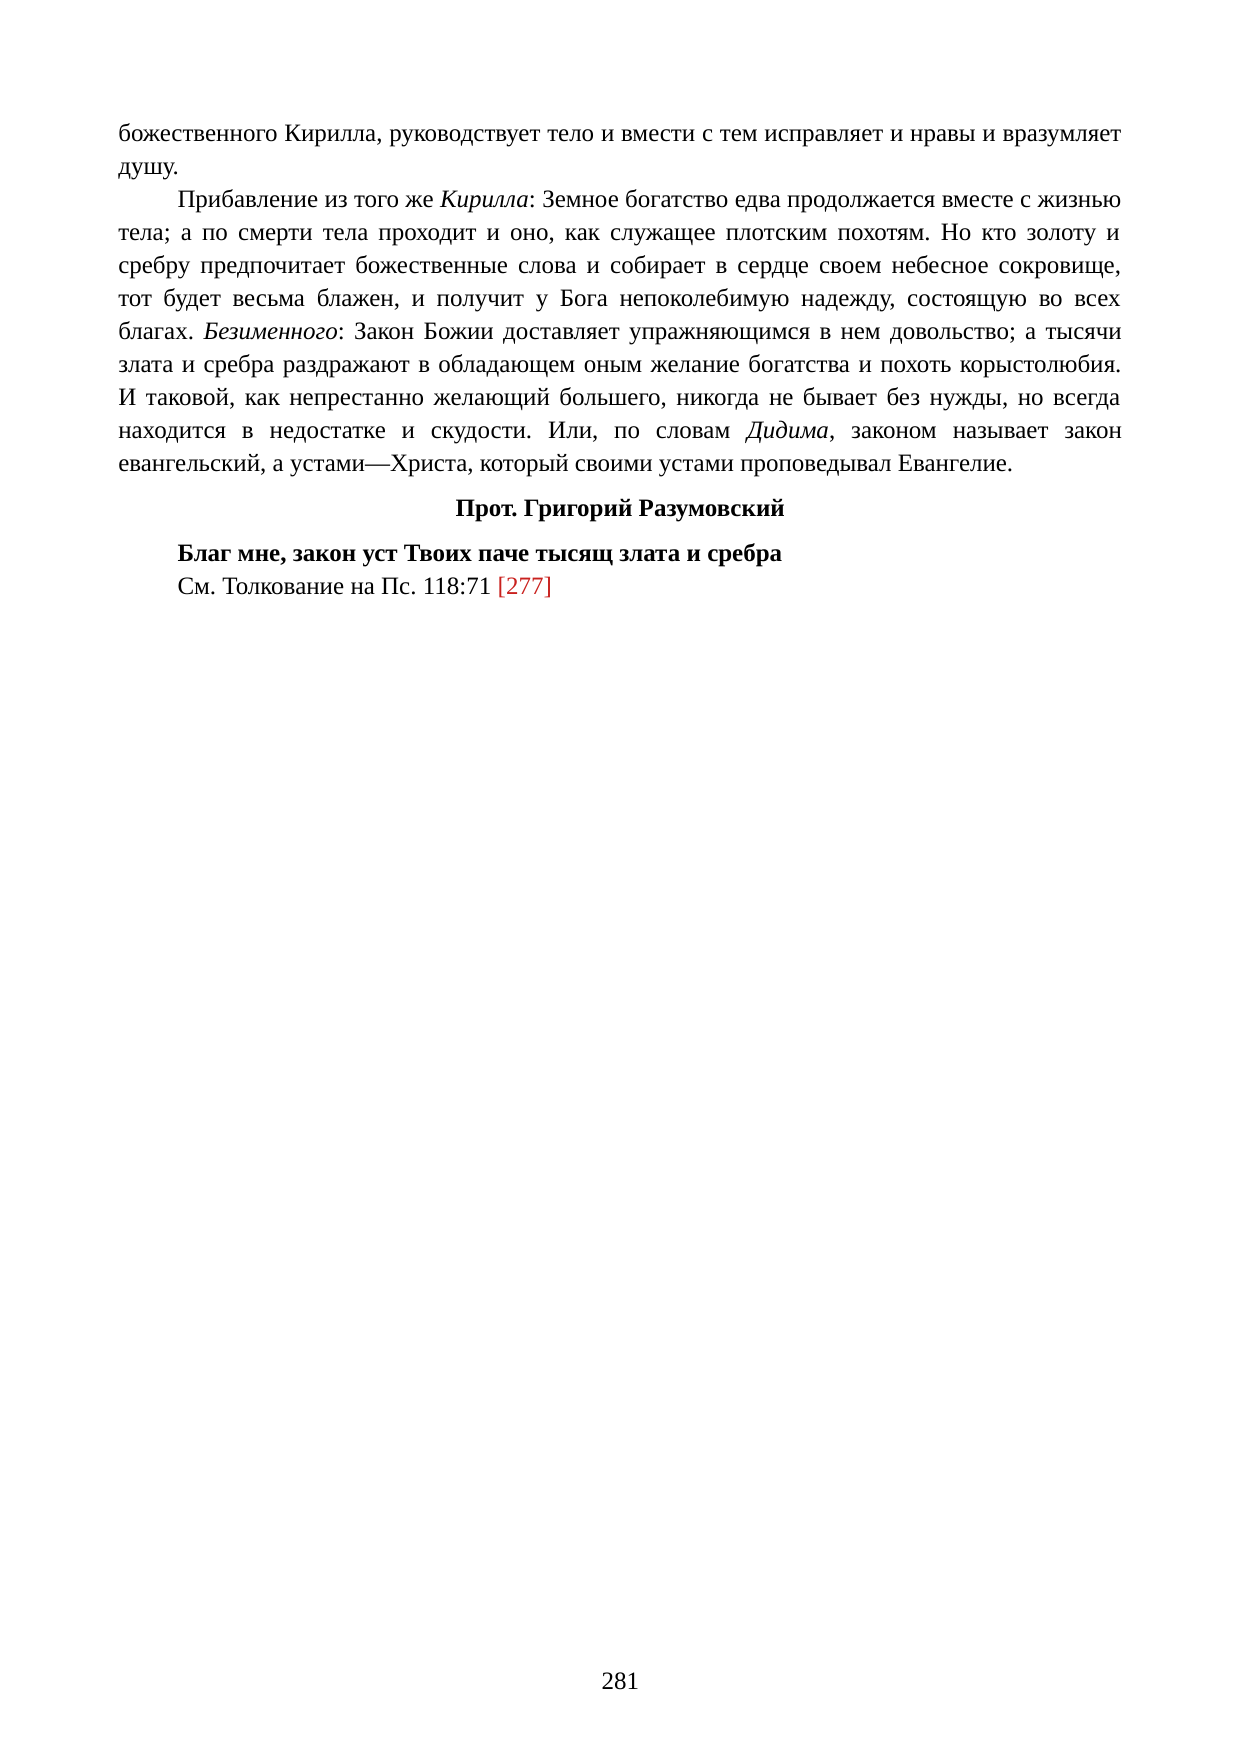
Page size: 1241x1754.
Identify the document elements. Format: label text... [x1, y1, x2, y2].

text Прибавление из того же Кирилла: Земное богатство едва продолжается вместе с жизнью тела; а по смерти тела проходит и оно, как служащее плотским похотям. Но кто золоту и сребру предпочитает божественные слова и собирает в сердце своем небесное сокровище, тот будет весьма блажен, и получит у Бога непоколебимую надежду, состоящую во всех благах. Безименного: Закон Божии доставляет упражняющимся в нем довольство; а тысячи злата и сребра раздражают в обладающем оным желание богатства и похоть корыстолюбия. И таковой, как непрестанно желающий большего, никогда не бывает без нужды, но всегда находится в недостатке и скудости. Или, по словам Дидима, законом называет закон евангельский, а устами—Христа, который своими устами проповедывал Евангелие. [118, 184, 1122, 477]
text Благ мне, закон уст Твоих паче тысящ злата и сребра [118, 538, 1122, 567]
text божественного Кирилла, руководствует тело и вмести с тем исправляет и нравы и вразумляет душу. [118, 118, 1122, 180]
subtitle Прот. Григорий Разумовский [118, 493, 1122, 522]
text См. Толкование на Пс. 118:71 [277] [118, 571, 1122, 600]
